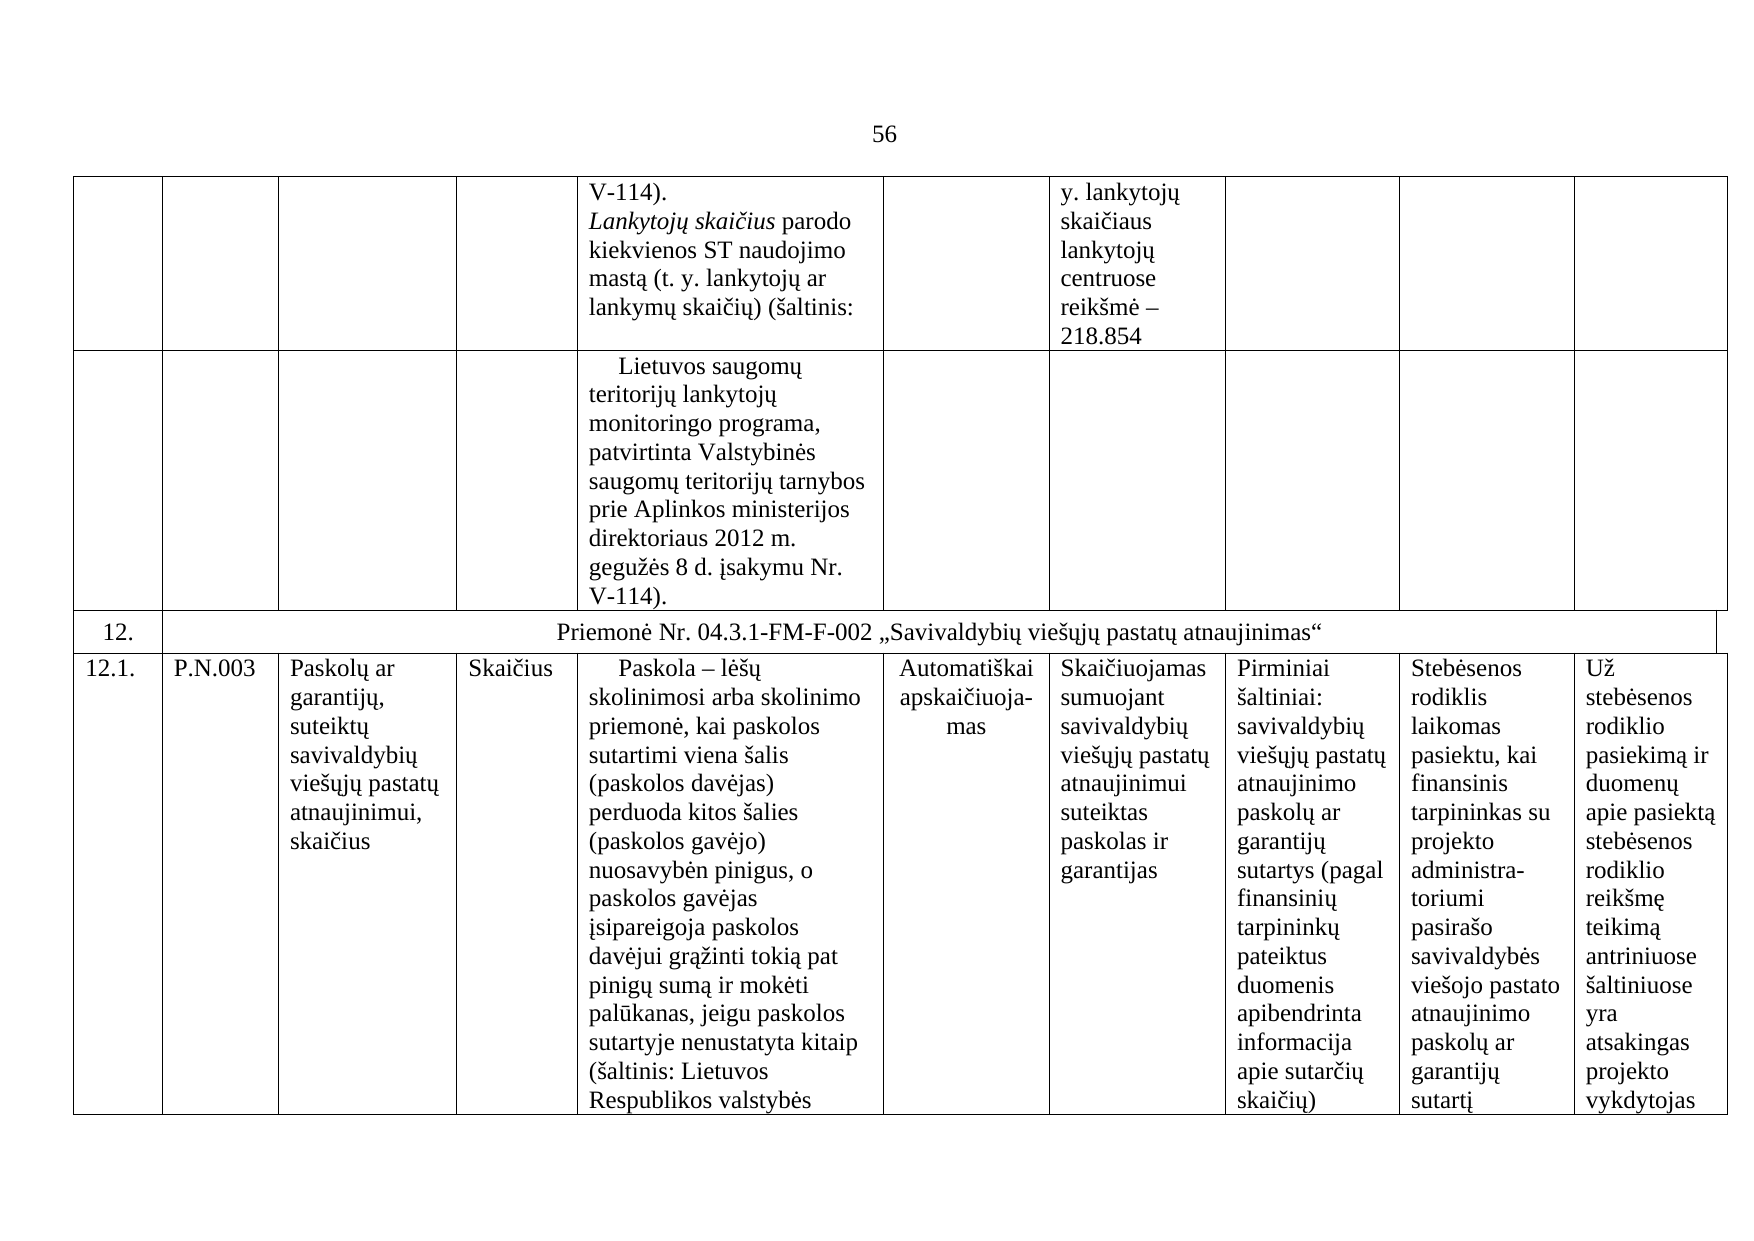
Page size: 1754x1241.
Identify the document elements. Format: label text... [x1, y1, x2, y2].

table_cell [1226, 177, 1399, 350]
table_cell [163, 351, 278, 609]
table_cell [884, 177, 1049, 350]
table_cell [1050, 351, 1225, 609]
table_cell Lietuvos saugomų teritorijų lankytojų monitoringo programa, patvirtinta Valstybinės saugomų teritorijų tarnybos prie Aplinkos ministerijos direktoriaus 2012 m. gegužės 8 d. įsakymu Nr. V-114). [578, 351, 883, 609]
table_cell [457, 351, 577, 609]
table_cell [1400, 351, 1574, 609]
table_cell [1575, 177, 1727, 350]
table_cell P.N.003 [163, 654, 278, 1113]
table_cell [1226, 351, 1399, 609]
table_cell [74, 177, 162, 350]
table_cell [1575, 351, 1727, 609]
table_cell 12.1. [74, 654, 162, 1113]
table_cell [457, 177, 577, 350]
table_cell [1722, 611, 1728, 652]
table_cell Automatiškai apskaičiuoja-mas [884, 654, 1049, 1113]
table_cell Skaičiuojamas sumuojant savivaldybių viešųjų pastatų atnaujinimui suteiktas paskolas ir garantijas [1050, 654, 1225, 1113]
table_cell [1400, 177, 1574, 350]
table_cell [74, 351, 162, 609]
table_cell Skaičius [457, 654, 577, 1113]
table_cell 12. [74, 611, 162, 652]
table_cell Priemonė Nr. 04.3.1-FM-F-002 „Savivaldybių viešųjų pastatų atnaujinimas“ [163, 611, 1716, 652]
table_cell [279, 351, 456, 609]
table_cell y. lankytojų skaičiaus lankytojų centruose reikšmė – 218.854 [1050, 177, 1225, 350]
table_cell Paskola – lėšų skolinimosi arba skolinimo priemonė, kai paskolos sutartimi viena šalis (paskolos davėjas) perduoda kitos šalies (paskolos gavėjo) nuosavybėn pinigus, o paskolos gavėjas įsipareigoja paskolos davėjui grąžinti tokią pat pinigų sumą ir mokėti palūkanas, jeigu paskolos sutartyje nenustatyta kitaip (šaltinis: Lietuvos Respublikos valstybės [578, 654, 883, 1113]
table_cell Paskolų ar garantijų, suteiktų savivaldybių viešųjų pastatų atnaujinimui, skaičius [279, 654, 456, 1113]
table_cell Pirminiai šaltiniai: savivaldybių viešųjų pastatų atnaujinimo paskolų ar garantijų sutartys (pagal finansinių tarpininkų pateiktus duomenis apibendrinta informacija apie sutarčių skaičių) [1226, 654, 1399, 1113]
table_cell [1717, 611, 1722, 652]
table_cell [884, 351, 1049, 609]
table_cell [163, 177, 278, 350]
table_cell Stebėsenos rodiklis laikomas pasiektu, kai finansinis tarpininkas su projekto administra-toriumi pasirašo savivaldybės viešojo pastato atnaujinimo paskolų ar garantijų sutartį [1400, 654, 1574, 1113]
table_cell [279, 177, 456, 350]
table_cell Už stebėsenos rodiklio pasiekimą ir duomenų apie pasiektą stebėsenos rodiklio reikšmę teikimą antriniuose šaltiniuose yra atsakingas projekto vykdytojas [1575, 654, 1727, 1113]
table_cell V-114). Lankytojų skaičius parodo kiekvienos ST naudojimo mastą (t. y. lankytojų ar lankymų skaičių) (šaltinis: [578, 177, 883, 350]
